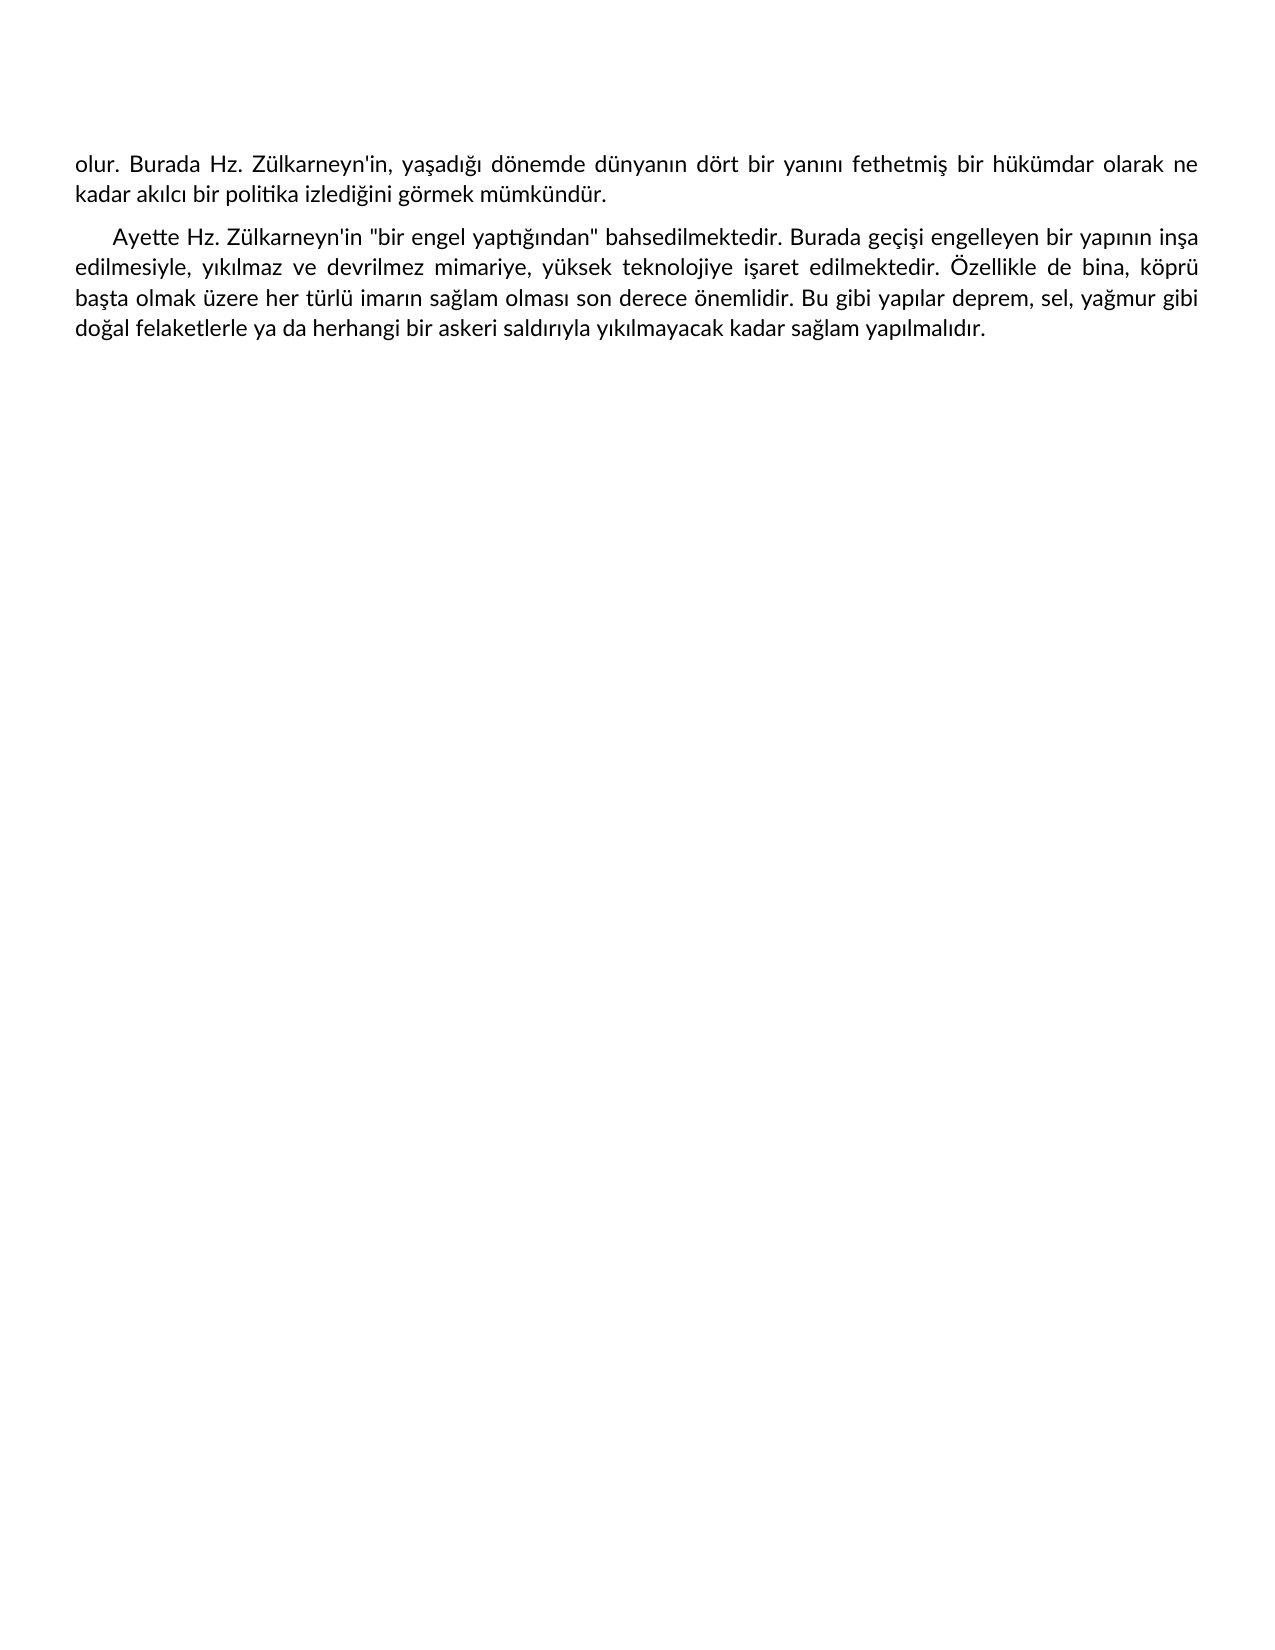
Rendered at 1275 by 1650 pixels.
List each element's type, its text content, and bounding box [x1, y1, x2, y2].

text olur. Burada Hz. Zülkarneyn'in, yaşadığı dönemde dünyanın dört bir yanını fethetmiş bir hükümdar olarak ne kadar akılcı bir politika izlediğini görmek mümkündür. [75, 150, 1200, 208]
text Ayette Hz. Zülkarneyn'in "bir engel yaptığından" bahsedilmektedir. Burada geçişi engelleyen bir yapının inşa edilmesiyle, yıkılmaz ve devrilmez mimariye, yüksek teknolojiye işaret edilmektedir. Özellikle de bina, köprü başta olmak üzere her türlü imarın sağlam olması son derece önemlidir. Bu gibi yapılar deprem, sel, yağmur gibi doğal felaketlerle ya da herhangi bir askeri saldırıyla yıkılmayacak kadar sağlam yapılmalıdır. [75, 223, 1200, 341]
